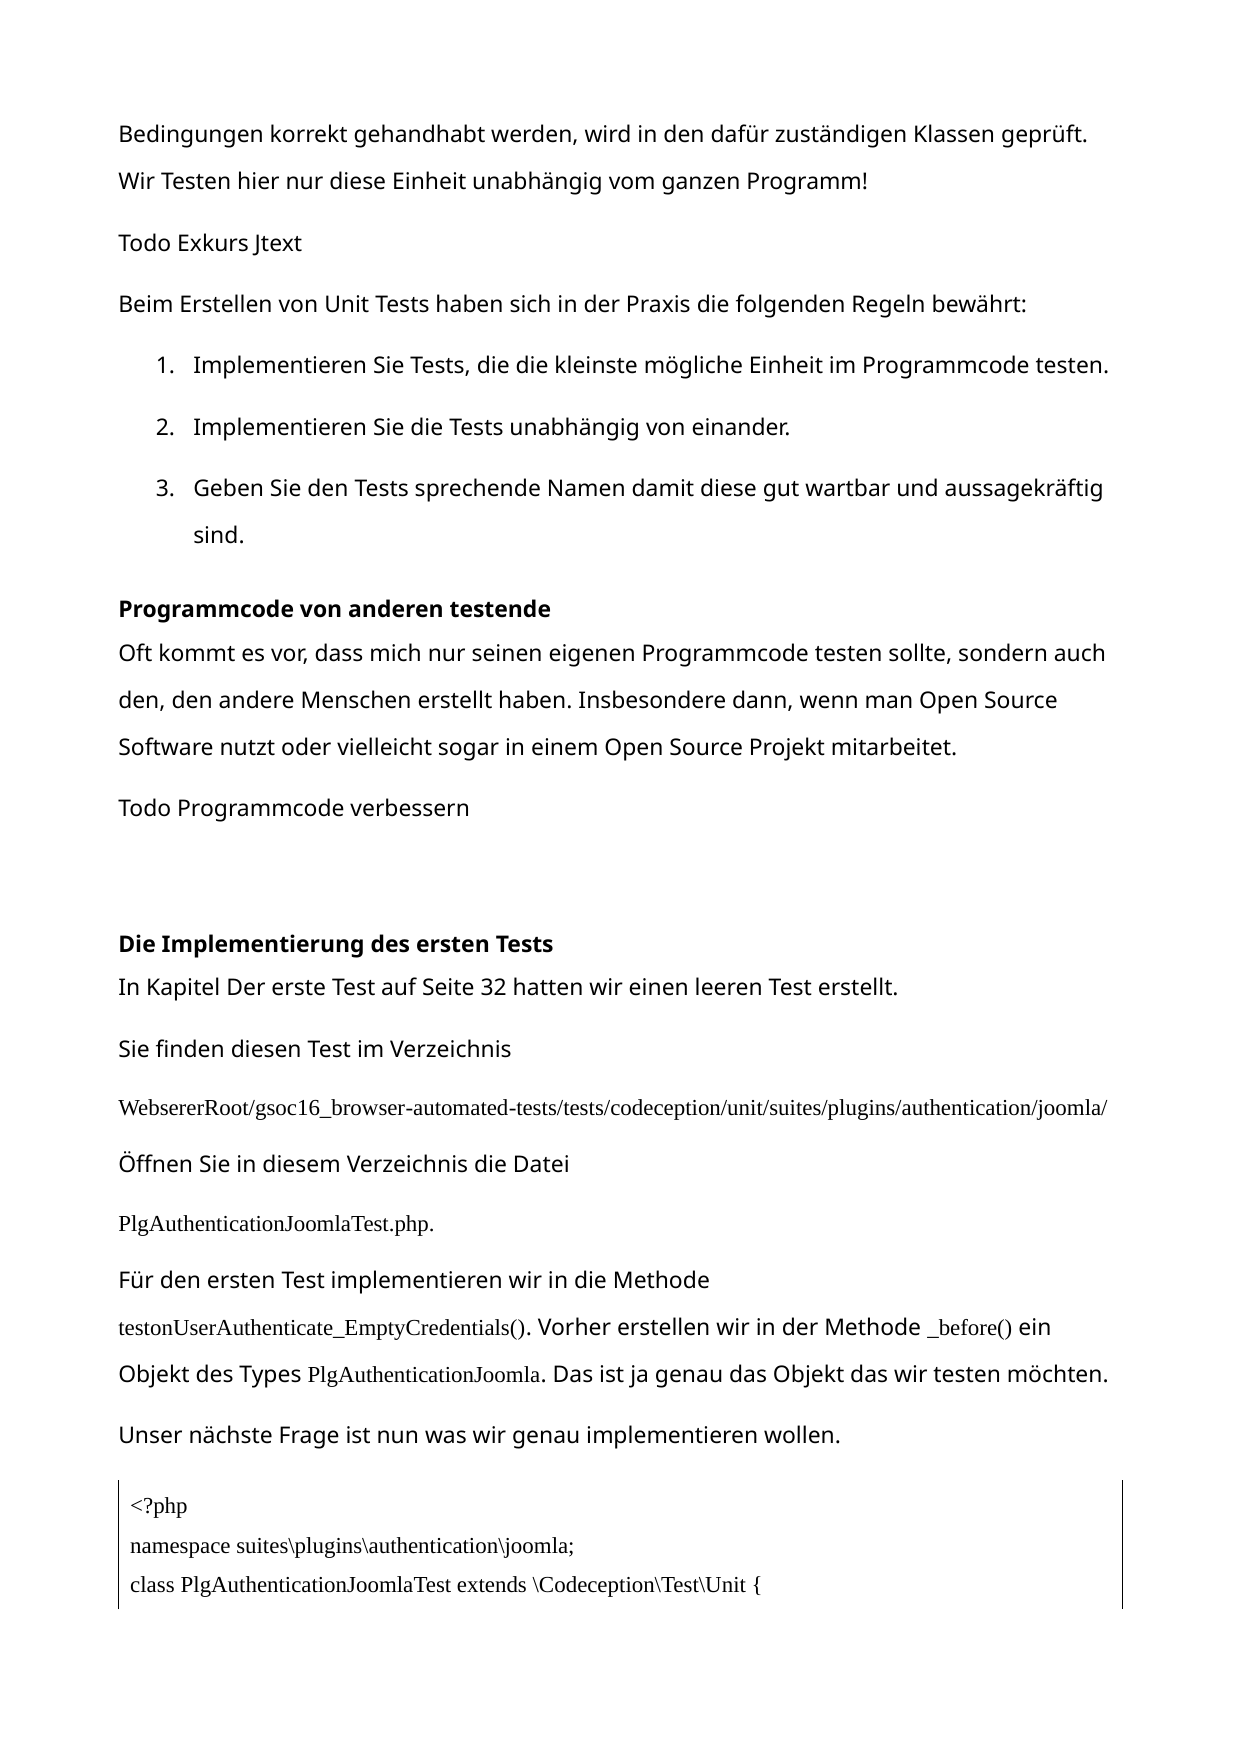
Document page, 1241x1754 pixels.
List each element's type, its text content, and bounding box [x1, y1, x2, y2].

list Geben Sie den Tests sprechende Namen damit diese gut wartbar und aussagekräftig sind. [156, 472, 1122, 550]
text Unser nächste Frage ist nun was wir genau implementieren wollen. [118, 1419, 1122, 1450]
subtitle Die Implementierung des ersten Tests [118, 927, 1122, 959]
text In Kapitel Der erste Test auf Seite 31 hatten wir einen leeren Test erstellt. [118, 971, 1122, 1002]
subtitle Programmcode von anderen testende [118, 593, 1122, 624]
list Implementieren Sie Tests, die die kleinste mögliche Einheit im Programmcode testen. [156, 349, 1122, 381]
text Beim Erstellen von Unit Tests haben sich in der Praxis die folgenden Regeln bewährt: [118, 288, 1122, 319]
text Öffnen Sie in diesem Verzeichnis die Datei [118, 1148, 1122, 1179]
text Für den ersten Test implementieren wir in die Methode testonUserAuthenticate_EmptyCredentials(). Vorher erstellen wir in der Methode _before() ein Objekt des Types PlgAuthenticationJoomla. Das ist ja genau das Objekt das wir testen möchten. [118, 1264, 1122, 1389]
text Todo Programmcode verbessern [118, 792, 1122, 823]
list Implementieren Sie die Tests unabhängig von einander. [156, 411, 1122, 442]
text Todo Exkurs Jtext [118, 226, 1122, 258]
text PlgAuthenticationJoomlaTest.php. [118, 1210, 1122, 1236]
text <?php namespace suites\plugins\authentication\joomla; class PlgAuthenticationJoomlaTest extends \Codeception\Test\Unit { [119, 1480, 1122, 1609]
text WebsererRoot/gsoc16_browser‑automated‑tests/tests/codeception/unit/suites/plugins/authentication/joomla/ [118, 1094, 1122, 1121]
text Oft kommt es vor, dass mich nur seinen eigenen Programmcode testen sollte, sondern auch den, den andere Menschen erstellt haben. Insbesondere dann, wenn man Open Source Software nutzt oder vielleicht sogar in einem Open Source Projekt mitarbeitet. [118, 637, 1122, 762]
text Bedingungen korrekt gehandhabt werden, wird in den dafür zuständigen Klassen geprüft. Wir Testen hier nur diese Einheit unabhängig vom ganzen Programm! [118, 118, 1122, 196]
text Sie finden diesen Test im Verzeichnis [118, 1033, 1122, 1064]
